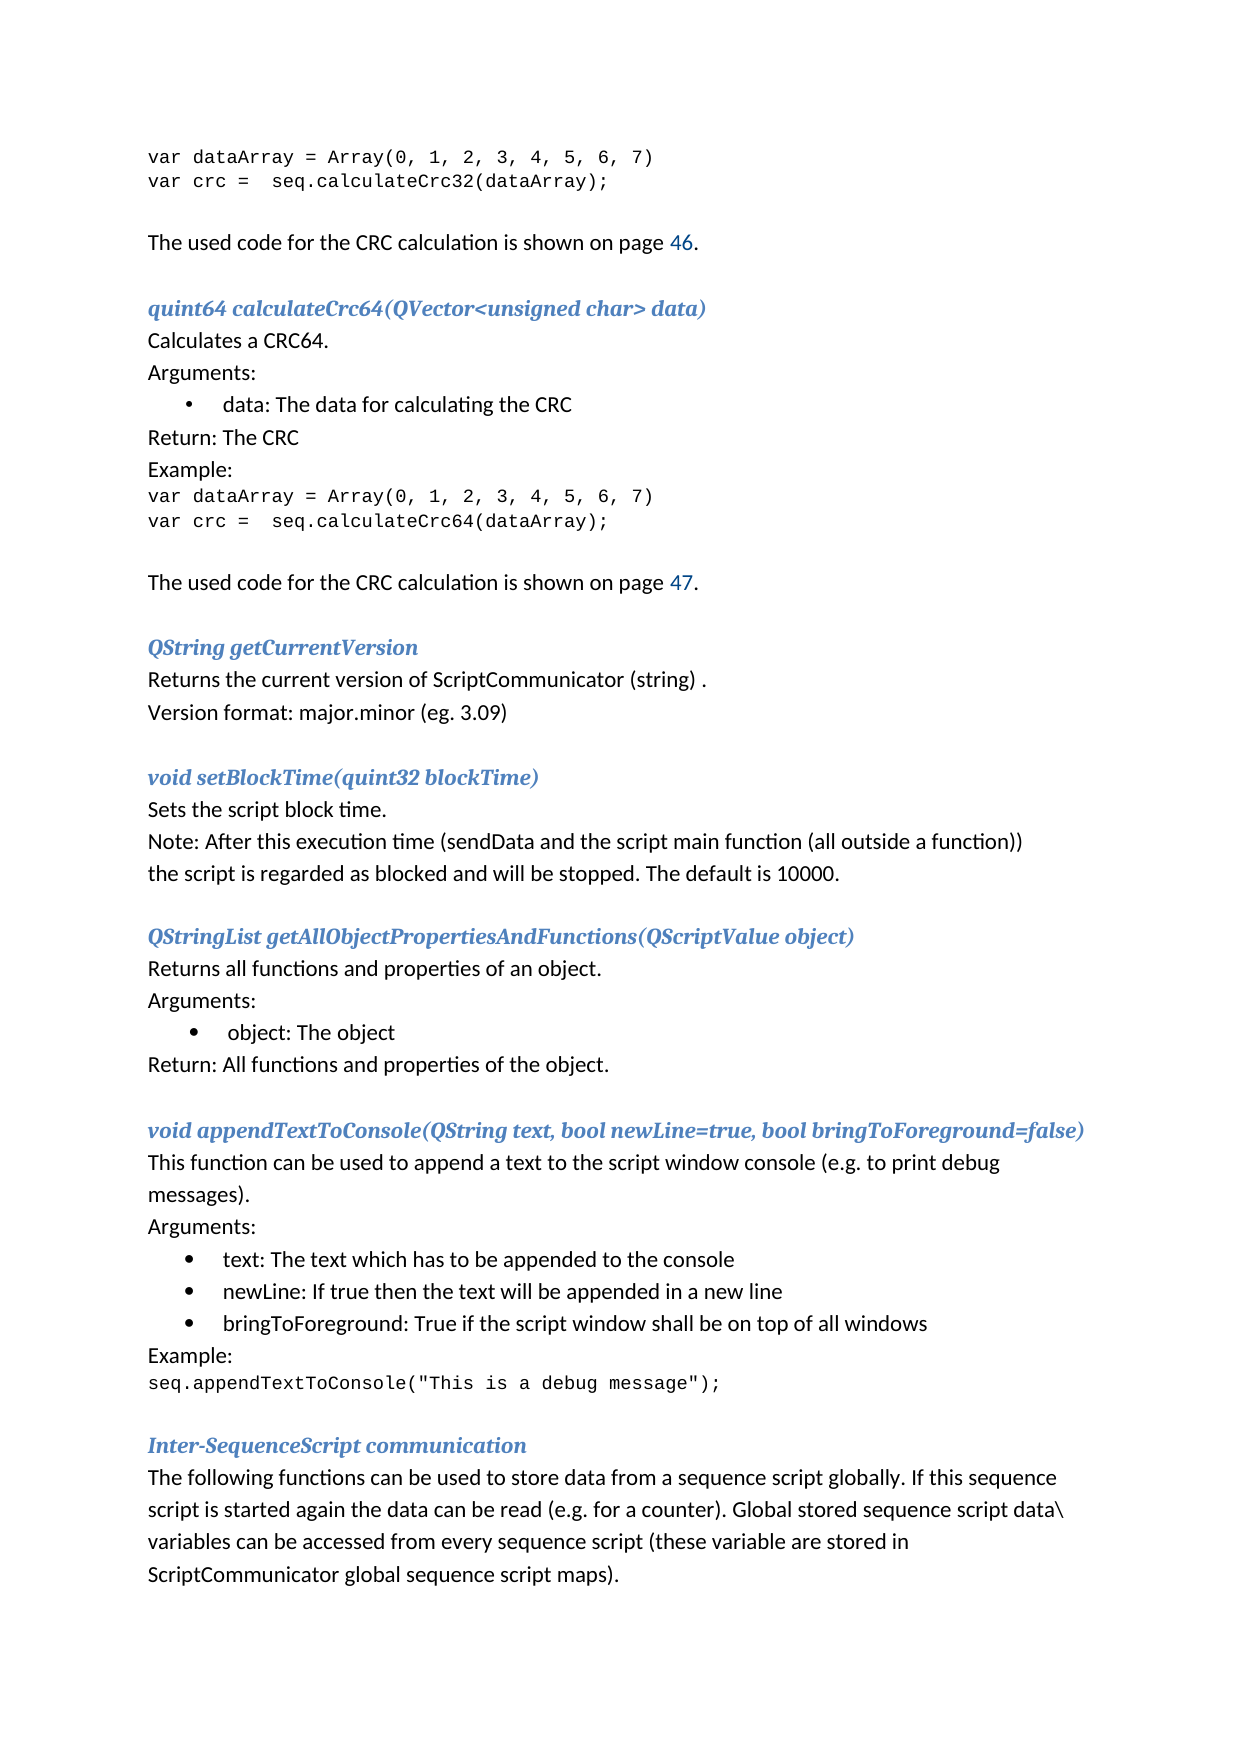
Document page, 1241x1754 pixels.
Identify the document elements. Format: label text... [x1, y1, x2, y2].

text var dataArray = Array(0, 1, 2, 3, 4, 5, 6, 7) [148, 487, 1093, 508]
subtitle void appendTextToConsole(QString text, bool newLine=true, bool bringToForeground=false) [148, 1118, 1093, 1144]
list object: The object [190, 1018, 1093, 1046]
subtitle quint64 calculateCrc64(QVector<unsigned char> data) [148, 296, 1093, 322]
text Version format: major.minor (eg. 3.09) [148, 698, 1093, 726]
list Arguments: [148, 358, 1093, 386]
text Example: [148, 1341, 1093, 1369]
subtitle QString getCurrentVersion [148, 635, 1093, 662]
text Arguments: [148, 986, 1093, 1014]
list text: The text which has to be appended to the console [185, 1245, 1093, 1273]
text The used code for the CRC calculation is shown on page 48. [148, 568, 1093, 596]
text Sets the script block time. [148, 795, 1093, 823]
subtitle Inter-SequenceScript communication [148, 1433, 1093, 1459]
subtitle void setBlockTime(quint32 blockTime) [148, 765, 1093, 791]
text This function can be used to append a text to the script window console (e.g. to print debug messages). [148, 1148, 1093, 1208]
text Arguments: [148, 1212, 1093, 1241]
list Calculates a CRC64. [148, 326, 1093, 354]
text Returns the current version of ScriptCommunicator (string) . [148, 665, 1093, 693]
list data: The data for calculating the CRC [185, 390, 1093, 418]
list newLine: If true then the text will be appended in a new line [185, 1277, 1093, 1305]
list Return: The CRC [148, 423, 1093, 451]
text The used code for the CRC calculation is shown on page 47. [148, 228, 1093, 257]
text var crc = seq.calculateCrc64(dataArray); [148, 511, 1093, 533]
list bringToForeground: True if the script window shall be on top of all windows [185, 1309, 1093, 1337]
text The following functions can be used to store data from a sequence script globally. If this sequence script is started again the data can be read (e.g. for a counter). Global stored sequence script data\variables can be accessed from every sequence script (these variable are stored in ScriptCommunicator global sequence script maps). [148, 1463, 1093, 1588]
text Note: After this execution time (sendData and the script main function (all outside a function)) [148, 827, 1093, 855]
list Example: [148, 455, 1093, 483]
text var dataArray = Array(0, 1, 2, 3, 4, 5, 6, 7) [148, 148, 1093, 169]
text Returns all functions and properties of an object. [148, 954, 1093, 982]
subtitle QStringList getAllObjectPropertiesAndFunctions(QScriptValue object) [148, 924, 1093, 950]
text the script is regarded as blocked and will be stopped. The default is 10000. [148, 859, 1093, 887]
text var crc = seq.calculateCrc32(dataArray); [148, 172, 1093, 193]
text seq.appendTextToConsole("This is a debug message"); [148, 1373, 1093, 1395]
text Return: All functions and properties of the object. [148, 1051, 1093, 1079]
